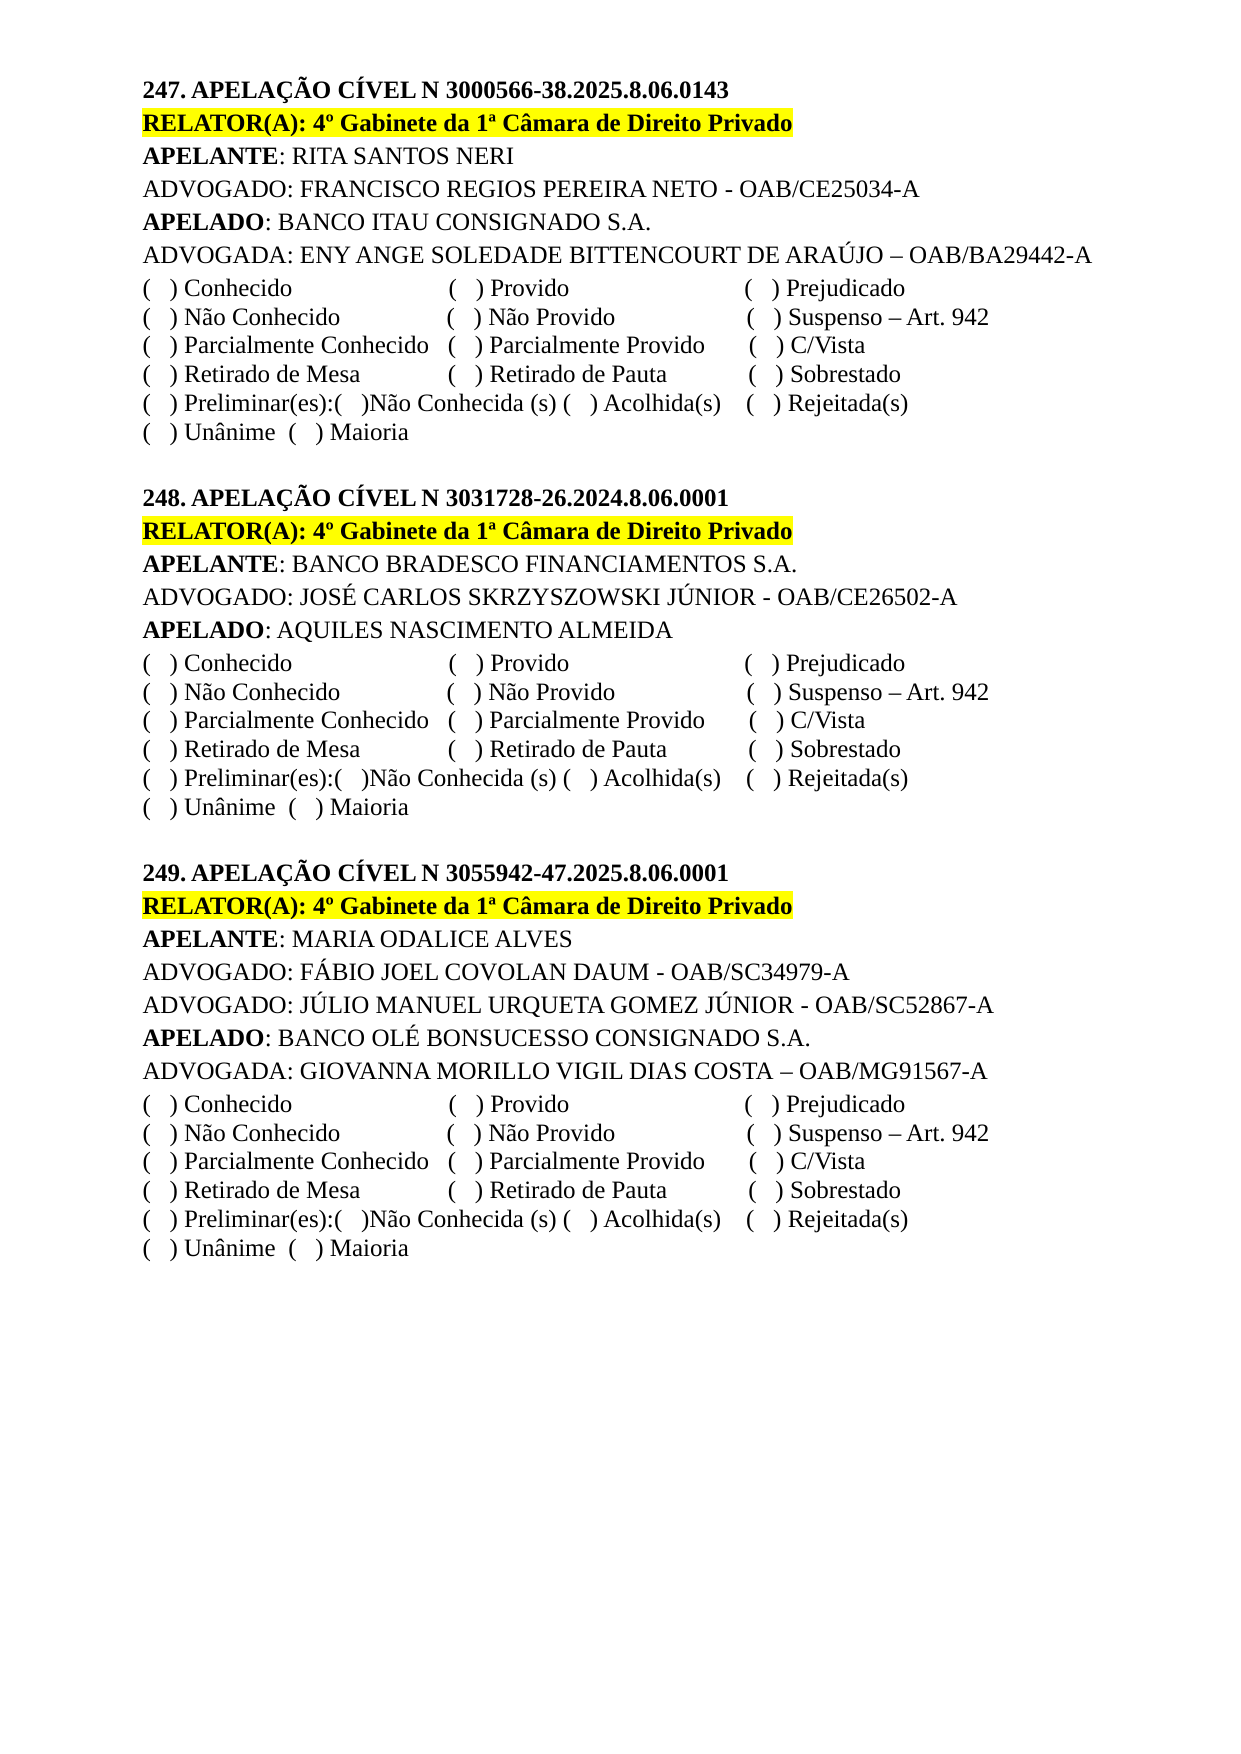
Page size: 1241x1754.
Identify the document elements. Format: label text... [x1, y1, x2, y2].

text ( ) Conhecido ( ) Provido ( ) Prejudicado [142, 1089, 1141, 1118]
text ( ) Parcialmente Conhecido ( ) Parcialmente Provido ( ) C/Vista [142, 1146, 1158, 1175]
text ( ) Preliminar(es):( )Não Conhecida (s) ( ) Acolhida(s) ( ) Rejeitada(s) [142, 388, 1158, 417]
text ( ) Não Conhecido ( ) Não Provido ( ) Suspenso – Art. 942 [142, 677, 1158, 706]
text ( ) Parcialmente Conhecido ( ) Parcialmente Provido ( ) C/Vista [142, 331, 1158, 359]
text ( ) Preliminar(es):( )Não Conhecida (s) ( ) Acolhida(s) ( ) Rejeitada(s) [142, 1204, 1158, 1233]
text ( ) Não Conhecido ( ) Não Provido ( ) Suspenso – Art. 942 [142, 1118, 1158, 1146]
text ( ) Conhecido ( ) Provido ( ) Prejudicado [142, 273, 1141, 302]
text ( ) Unânime ( ) Maioria [142, 1233, 1141, 1327]
text ( ) Não Conhecido ( ) Não Provido ( ) Suspenso – Art. 942 [142, 302, 1158, 331]
text ( ) Unânime ( ) Maioria [142, 792, 1141, 853]
text ( ) Retirado de Mesa ( ) Retirado de Pauta ( ) Sobrestado [142, 359, 1158, 388]
text ( ) Retirado de Mesa ( ) Retirado de Pauta ( ) Sobrestado [142, 734, 1158, 763]
text ( ) Conhecido ( ) Provido ( ) Prejudicado [142, 648, 1141, 677]
text 249. APELAÇÃO CÍVEL N 3055942-47.2025.8.06.0001 RELATOR(A): 4º Gabinete da 1ª Câmara de Direito Privado APELANTE: MARIA ODALICE ALVES ADVOGADO: FÁBIO JOEL COVOLAN DAUM - OAB/SC34979-A ADVOGADO: JÚLIO MANUEL URQUETA GOMEZ JÚNIOR - OAB/SC52867-A APELADO: BANCO OLÉ BONSUCESSO CONSIGNADO S.A. ADVOGADA: GIOVANNA MORILLO VIGIL DIAS COSTA – OAB/MG91567-A [142, 858, 1141, 1085]
text ( ) Preliminar(es):( )Não Conhecida (s) ( ) Acolhida(s) ( ) Rejeitada(s) [142, 763, 1158, 792]
text ( ) Parcialmente Conhecido ( ) Parcialmente Provido ( ) C/Vista [142, 706, 1158, 734]
text ( ) Unânime ( ) Maioria 248. APELAÇÃO CÍVEL N 3031728-26.2024.8.06.0001 RELATOR(A): 4º Gabinete da 1ª Câmara de Direito Privado APELANTE: BANCO BRADESCO FINANCIAMENTOS S.A. ADVOGADO: JOSÉ CARLOS SKRZYSZOWSKI JÚNIOR - OAB/CE26502-A APELADO: AQUILES NASCIMENTO ALMEIDA [142, 417, 1141, 644]
text 247. APELAÇÃO CÍVEL N 3000566-38.2025.8.06.0143 RELATOR(A): 4º Gabinete da 1ª Câmara de Direito Privado APELANTE: RITA SANTOS NERI ADVOGADO: FRANCISCO REGIOS PEREIRA NETO - OAB/CE25034-A APELADO: BANCO ITAU CONSIGNADO S.A. ADVOGADA: ENY ANGE SOLEDADE BITTENCOURT DE ARAÚJO – OAB/BA29442-A [142, 75, 1141, 269]
text ( ) Retirado de Mesa ( ) Retirado de Pauta ( ) Sobrestado [142, 1175, 1158, 1204]
